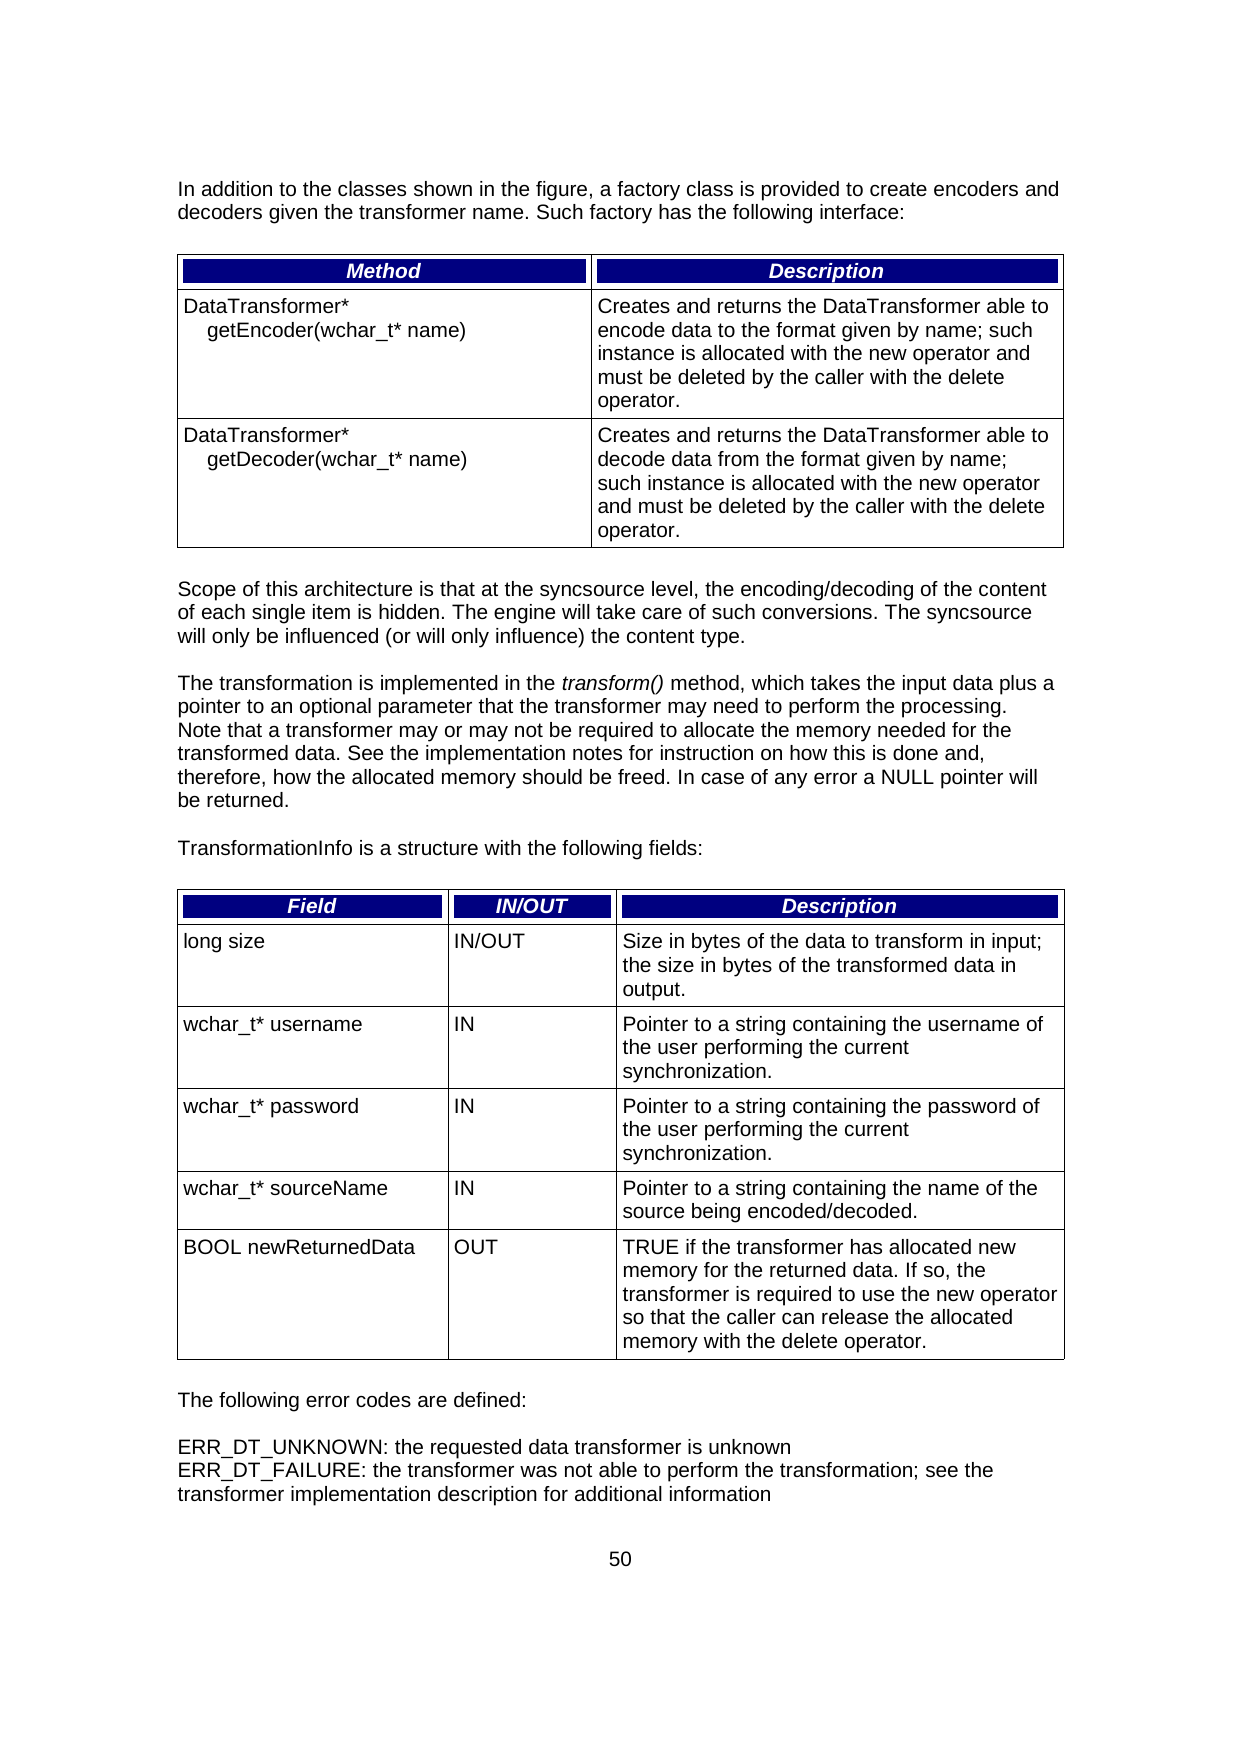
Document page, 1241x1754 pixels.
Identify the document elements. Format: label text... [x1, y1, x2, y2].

text ERR_DT_UNKNOWN: the requested data transformer is unknown [177, 1435, 1063, 1459]
table_cell TRUE if the transformer has allocated new memory for the returned data. If so, the transformer is required to use the new operator so that the caller can release the allocated memory with the delete operator. [617, 1230, 1064, 1359]
table_cell DataTransformer* getDecoder(wchar_t* name) [178, 419, 591, 547]
table_cell IN [449, 1172, 616, 1229]
table_header IN/OUT [449, 890, 616, 924]
table_cell Pointer to a string containing the password of the user performing the current synchronization. [617, 1089, 1064, 1171]
table_cell IN [449, 1007, 616, 1088]
text In addition to the classes shown in the figure, a factory class is provided to create encoders and decoders given the transformer name. Such factory has the following interface: [177, 177, 1063, 224]
table_cell Creates and returns the DataTransformer able to encode data to the format given by name; such instance is allocated with the new operator and must be deleted by the caller with the delete operator. [592, 290, 1063, 418]
table_header Description [617, 890, 1064, 924]
text The following error codes are defined: [177, 1388, 1063, 1412]
table_header Method [178, 255, 591, 289]
text Scope of this architecture is that at the syncsource level, the encoding/decoding of the content of each single item is hidden. The engine will take care of such conversions. The syncsource will only be influenced (or will only influence) the content type. [177, 577, 1063, 648]
table_cell BOOL newReturnedData [178, 1230, 448, 1359]
table_cell wchar_t* username [178, 1007, 448, 1088]
table_cell OUT [449, 1230, 616, 1359]
text The transformation is implemented in the transform() method, which takes the input data plus a pointer to an optional parameter that the transformer may need to perform the processing. [177, 671, 1063, 718]
table_cell DataTransformer* getEncoder(wchar_t* name) [178, 290, 591, 418]
text TransformationInfo is a structure with the following fields: [177, 836, 1063, 859]
table_cell long size [178, 925, 448, 1006]
text Note that a transformer may or may not be required to allocate the memory needed for the transformed data. See the implementation notes for instruction on how this is done and, therefore, how the allocated memory should be freed. In case of any error a NULL pointer will be returned. [177, 718, 1063, 812]
table_cell Pointer to a string containing the name of the source being encoded/decoded. [617, 1172, 1064, 1229]
text ERR_DT_FAILURE: the transformer was not able to perform the transformation; see the transformer implementation description for additional information [177, 1459, 1063, 1506]
table_cell Creates and returns the DataTransformer able to decode data from the format given by name; such instance is allocated with the new operator and must be deleted by the caller with the delete operator. [592, 419, 1063, 547]
table_header Description [592, 255, 1063, 289]
table_cell Pointer to a string containing the username of the user performing the current synchronization. [617, 1007, 1064, 1088]
table_cell IN [449, 1089, 616, 1171]
table_cell IN/OUT [449, 925, 616, 1006]
table_header Field [178, 890, 448, 924]
table_cell wchar_t* password [178, 1089, 448, 1171]
table_cell wchar_t* sourceName [178, 1172, 448, 1229]
table_cell Size in bytes of the data to transform in input; the size in bytes of the transformed data in output. [617, 925, 1064, 1006]
